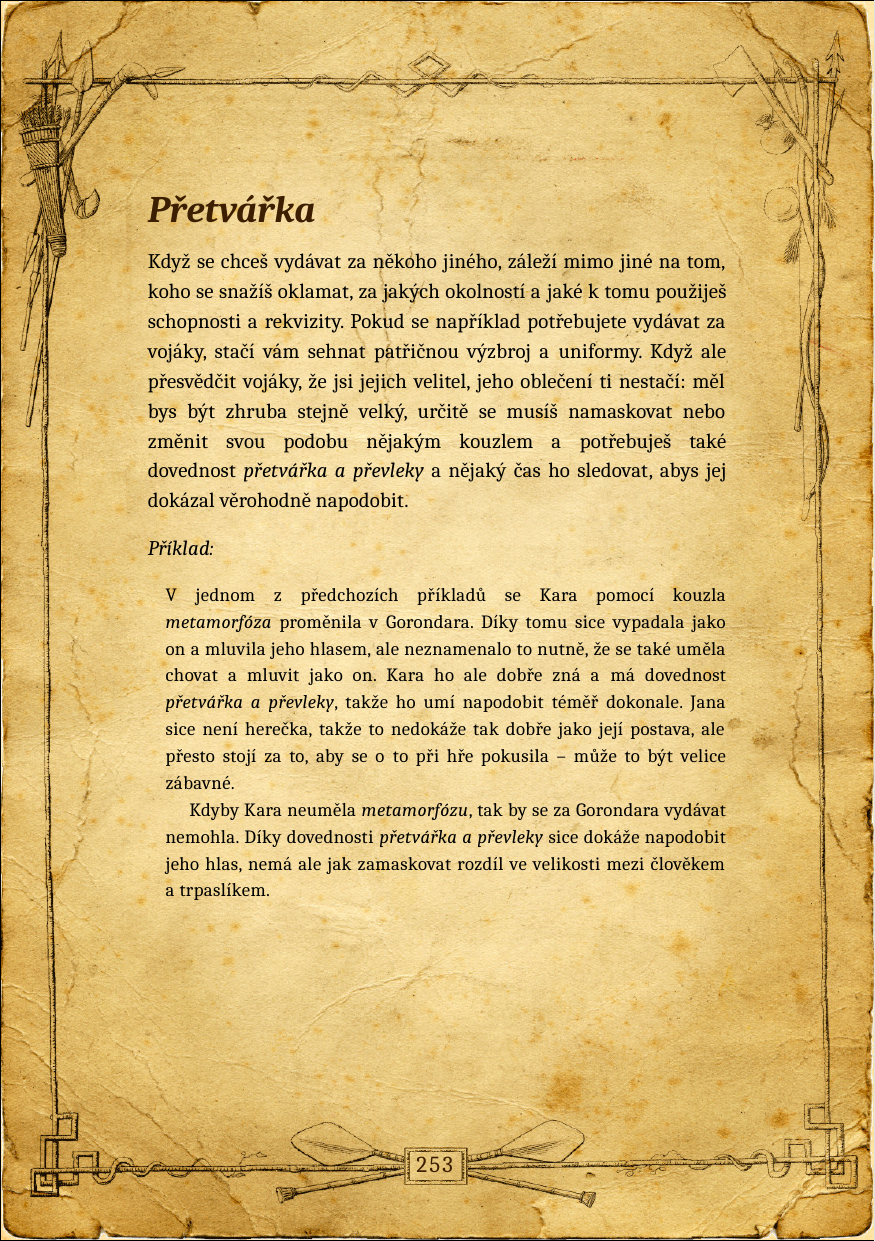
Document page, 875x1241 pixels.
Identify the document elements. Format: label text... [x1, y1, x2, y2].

picture [1, 1, 874, 1240]
text Příklad: [148, 537, 726, 561]
text V⁠ jednom z⁠ předchozích příkladů se Kara pomocí kouzla metamorfóza proměnila v⁠ Gorondara. Díky tomu sice vypadala jako on a⁠ mluvila jeho hlasem, ale neznamenalo to nutně, že se také uměla chovat a⁠ mluvit jako on. Kara ho ale dobře zná a⁠ má dovednost přetvářka a⁠ převleky, takže ho umí napodobit téměř dokonale. Jana sice není herečka, takže to nedokáže tak dobře jako její postava, ale přesto stojí za to, aby se o⁠ to při hře pokusila – může to být velice zábavné. Kdyby Kara neuměla metamorfózu, tak by se za Gorondara vydávat nemohla. Díky dovednosti přetvářka a⁠ převleky sice dokáže napodobit jeho hlas, nemá ale jak zamaskovat rozdíl ve velikosti mezi člověkem a⁠ trpaslíkem. [165, 584, 726, 901]
subtitle Přetvářka [148, 189, 726, 232]
text Když se chceš vydávat za někoho jiného, záleží mimo jiné na tom, koho se snažíš oklamat, za jakých okolností a⁠ jaké k⁠ tomu použiješ schopnosti a⁠ rekvizity. Pokud se například potřebujete vydávat za vojáky, stačí vám sehnat patřičnou výzbroj a⁠ uniformy. Když ale přesvědčit vojáky, že jsi jejich velitel, jeho oblečení ti nestačí: měl bys být zhruba stejně velký, určitě se musíš namaskovat nebo změnit svou podobu nějakým kouzlem a⁠ potřebuješ také dovednost přetvářka a⁠ převleky a⁠ nějaký čas ho sledovat, abys jej dokázal věrohodně napodobit. [148, 250, 726, 513]
